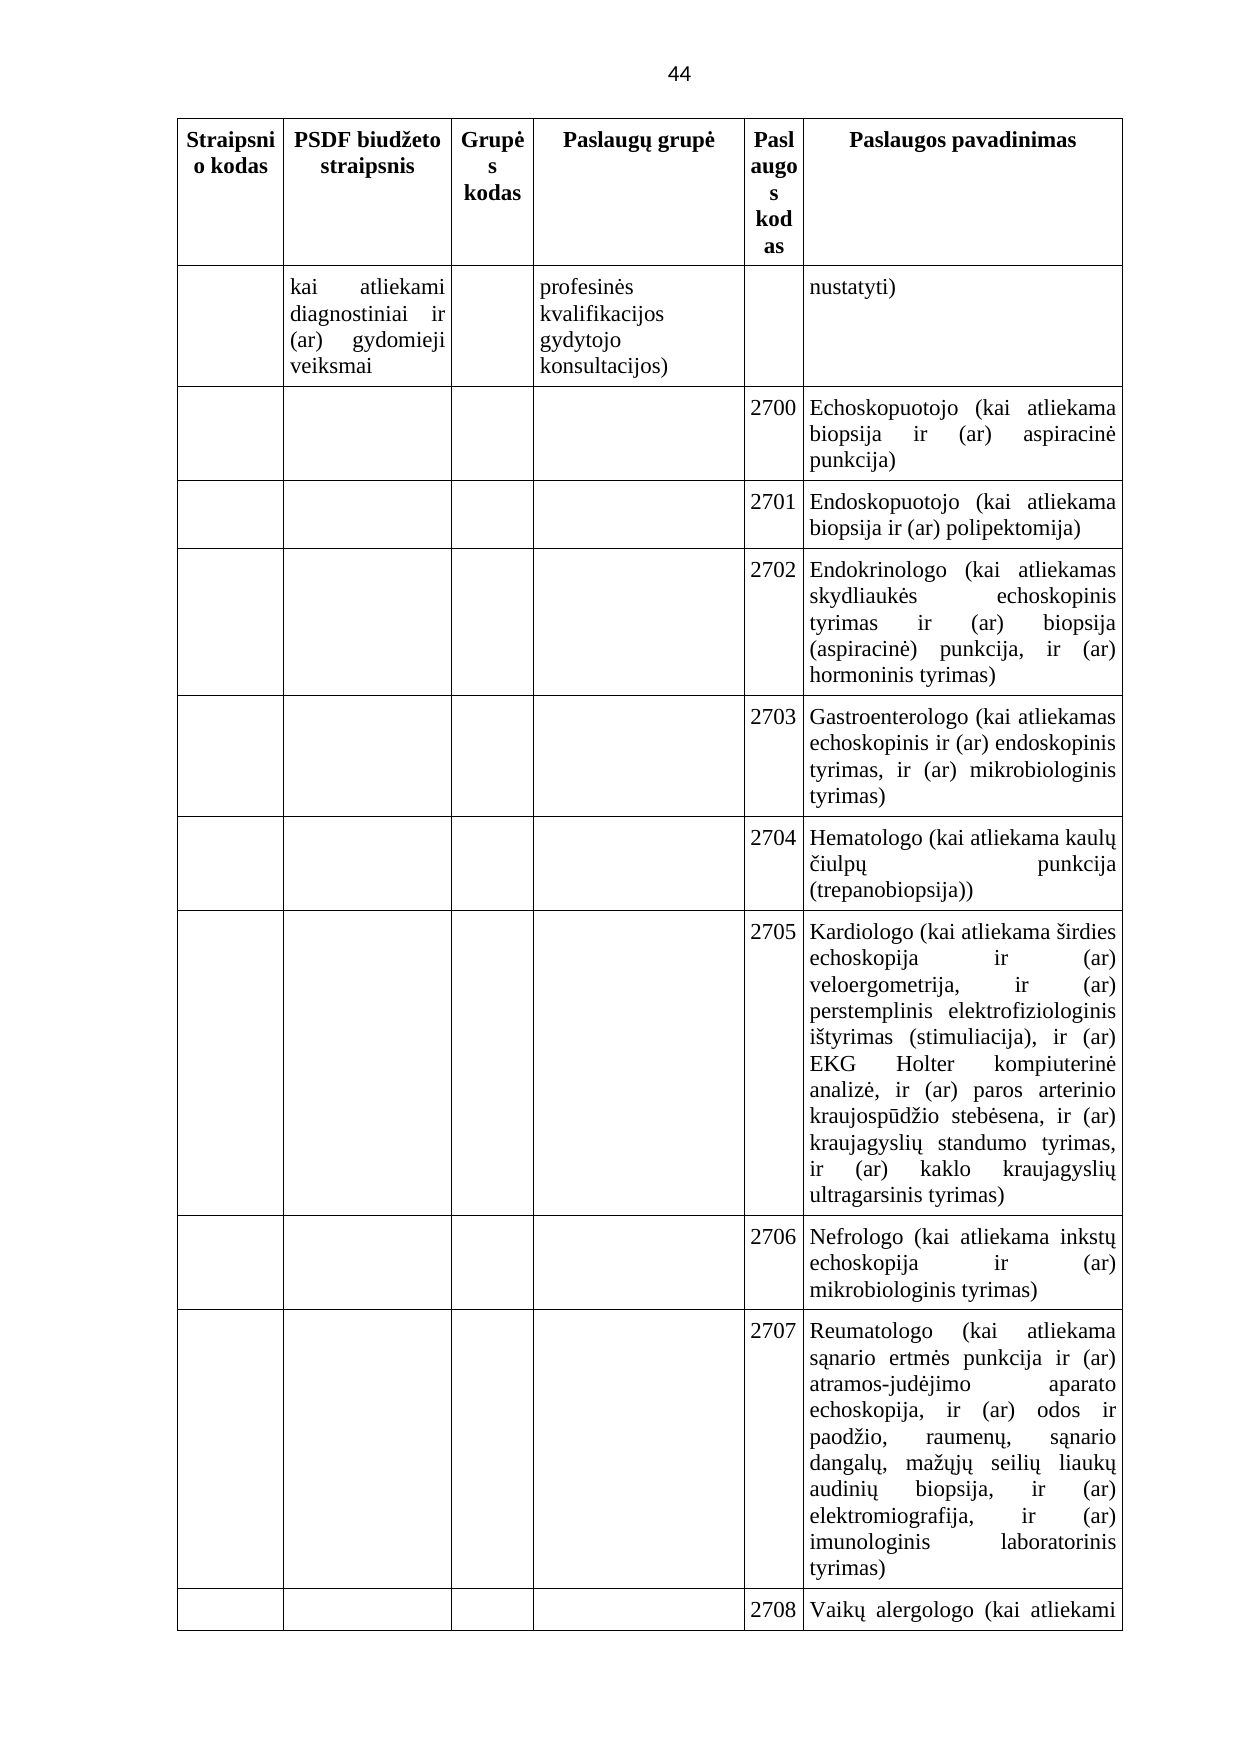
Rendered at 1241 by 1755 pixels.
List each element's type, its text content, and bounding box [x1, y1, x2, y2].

table_cell profesinės kvalifikacijos gydytojo konsultacijos) [534, 266, 744, 386]
table_cell [284, 481, 451, 548]
table_cell [178, 481, 283, 548]
table_cell [534, 696, 744, 816]
table_cell [284, 387, 451, 480]
table_cell 2701 [745, 481, 803, 548]
table_cell [452, 817, 533, 910]
table_cell 2707 [745, 1310, 803, 1588]
table_header Paslaugos pavadinimas [804, 119, 1122, 265]
table_cell [178, 266, 283, 386]
table_cell Endokrinologo (kai atliekamas skydliaukės echoskopinis tyrimas ir (ar) biopsija (aspiracinė) punkcija, ir (ar) hormoninis tyrimas) [804, 549, 1122, 695]
table_cell [284, 1310, 451, 1588]
table_cell nustatyti) [804, 266, 1122, 386]
table_cell [745, 266, 803, 386]
table_cell [178, 817, 283, 910]
table_cell 2705 [745, 911, 803, 1215]
table_cell Kardiologo (kai atliekama širdies echoskopija ir (ar) veloergometrija, ir (ar) perstemplinis elektrofiziologinis ištyrimas (stimuliacija), ir (ar) EKG Holter kompiuterinė analizė, ir (ar) paros arterinio kraujospūdžio stebėsena, ir (ar) kraujagyslių standumo tyrimas, ir (ar) kaklo kraujagyslių ultragarsinis tyrimas) [804, 911, 1122, 1215]
table_cell [452, 387, 533, 480]
table_cell 2703 [745, 696, 803, 816]
table_cell [452, 1310, 533, 1588]
table_cell [534, 1216, 744, 1309]
table_cell 2702 [745, 549, 803, 695]
table_cell [534, 549, 744, 695]
table_cell [178, 696, 283, 816]
table_cell [452, 1216, 533, 1309]
table_cell 2700 [745, 387, 803, 480]
table_cell Gastroenterologo (kai atliekamas echoskopinis ir (ar) endoskopinis tyrimas, ir (ar) mikrobiologinis tyrimas) [804, 696, 1122, 816]
table_cell [178, 1589, 283, 1629]
table_cell [178, 1310, 283, 1588]
table_cell [178, 911, 283, 1215]
table_header Straipsnio kodas [178, 119, 283, 265]
table_cell [452, 696, 533, 816]
table_cell [534, 817, 744, 910]
table_cell Echoskopuotojo (kai atliekama biopsija ir (ar) aspiracinė punkcija) [804, 387, 1122, 480]
table_cell [178, 549, 283, 695]
table_header Grupės kodas [452, 119, 533, 265]
table_cell Reumatologo (kai atliekama sąnario ertmės punkcija ir (ar) atramos-judėjimo aparato echoskopija, ir (ar) odos ir paodžio, raumenų, sąnario dangalų, mažųjų seilių liaukų audinių biopsija, ir (ar) elektromiografija, ir (ar) imunologinis laboratorinis tyrimas) [804, 1310, 1122, 1588]
table_cell [452, 549, 533, 695]
table_cell [284, 911, 451, 1215]
table_cell [284, 817, 451, 910]
table_cell [178, 1216, 283, 1309]
table_cell Vaikų alergologo (kai atliekami [804, 1589, 1122, 1629]
table_header Paslaugų grupė [534, 119, 744, 265]
table_cell Endoskopuotojo (kai atliekama biopsija ir (ar) polipektomija) [804, 481, 1122, 548]
table_cell [178, 387, 283, 480]
table_cell [284, 696, 451, 816]
table_cell [284, 1216, 451, 1309]
table_header PSDF biudžeto straipsnis [284, 119, 451, 265]
table_header Paslaugos kodas [745, 119, 803, 265]
table_cell [534, 1310, 744, 1588]
table_cell [534, 481, 744, 548]
table_cell [452, 1589, 533, 1629]
table_cell [534, 387, 744, 480]
table_cell [452, 266, 533, 386]
table_cell kai atliekami diagnostiniai ir (ar) gydomieji veiksmai [284, 266, 451, 386]
table_cell [452, 911, 533, 1215]
table_cell Nefrologo (kai atliekama inkstų echoskopija ir (ar) mikrobiologinis tyrimas) [804, 1216, 1122, 1309]
table_cell 2704 [745, 817, 803, 910]
table_cell [534, 1589, 744, 1629]
table_cell [284, 1589, 451, 1629]
table_cell Hematologo (kai atliekama kaulų čiulpų punkcija (trepanobiopsija)) [804, 817, 1122, 910]
table_cell [284, 549, 451, 695]
table_cell [534, 911, 744, 1215]
table_cell 2708 [745, 1589, 803, 1629]
table_cell [452, 481, 533, 548]
table_cell 2706 [745, 1216, 803, 1309]
